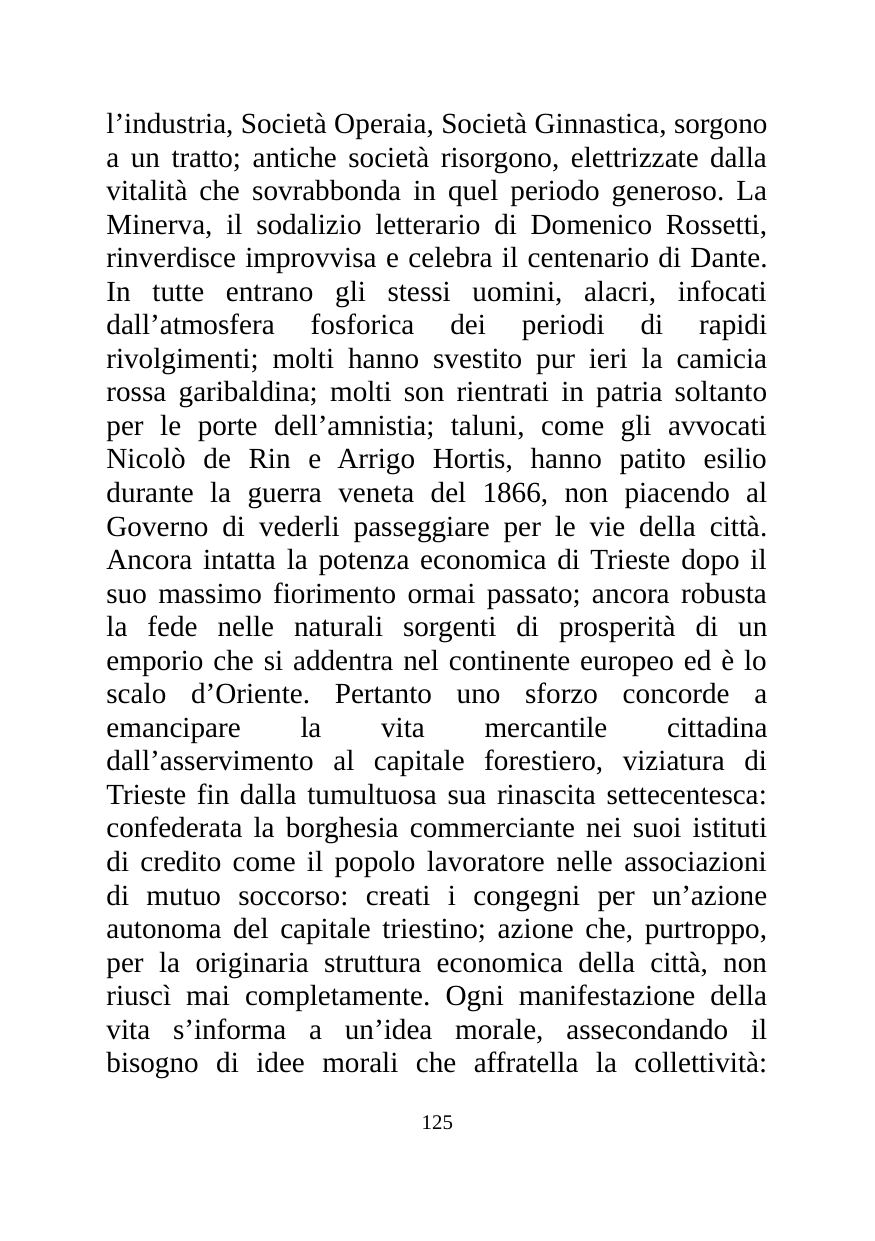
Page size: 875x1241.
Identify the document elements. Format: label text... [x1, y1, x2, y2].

text l’industria, Società Operaia, Società Ginnastica, sorgono a un tratto; antiche società risorgono, elettrizzate dalla vitalità che sovrabbonda in quel periodo generoso. La Minerva, il sodalizio letterario di Domenico Rossetti, rinverdisce improvvisa e celebra il centenario di Dante. In tutte entrano gli stessi uomini, alacri, infocati dall’atmosfera fosforica dei periodi di rapidi rivolgimenti; molti hanno svestito pur ieri la camicia rossa garibaldina; molti son rientrati in patria soltanto per le porte dell’amnistia; taluni, come gli avvocati Nicolò de Rin e Arrigo Hortis, hanno patito esilio durante la guerra veneta del 1866, non piacendo al Governo di vederli passeggiare per le vie della città. Ancora intatta la potenza economica di Trieste dopo il suo massimo fiorimento ormai passato; ancora robusta la fede nelle naturali sorgenti di prosperità di un emporio che si addentra nel continente europeo ed è lo scalo d’Oriente. Pertanto uno sforzo concorde a emancipare la vita mercantile cittadina dall’asservimento al capitale forestiero, viziatura di Trieste fin dalla tumultuosa sua rinascita settecentesca: confederata la borghesia commerciante nei suoi istituti di credito come il popolo lavoratore nelle associazioni di mutuo soccorso: creati i congegni per un’azione autonoma del capitale triestino; azione che, purtroppo, per la originaria struttura economica della città, non riuscì mai completamente. Ogni manifestazione della vita s’informa a un’idea morale, assecondando il bisogno di idee morali che affratella la collettività: [106, 106, 768, 1079]
